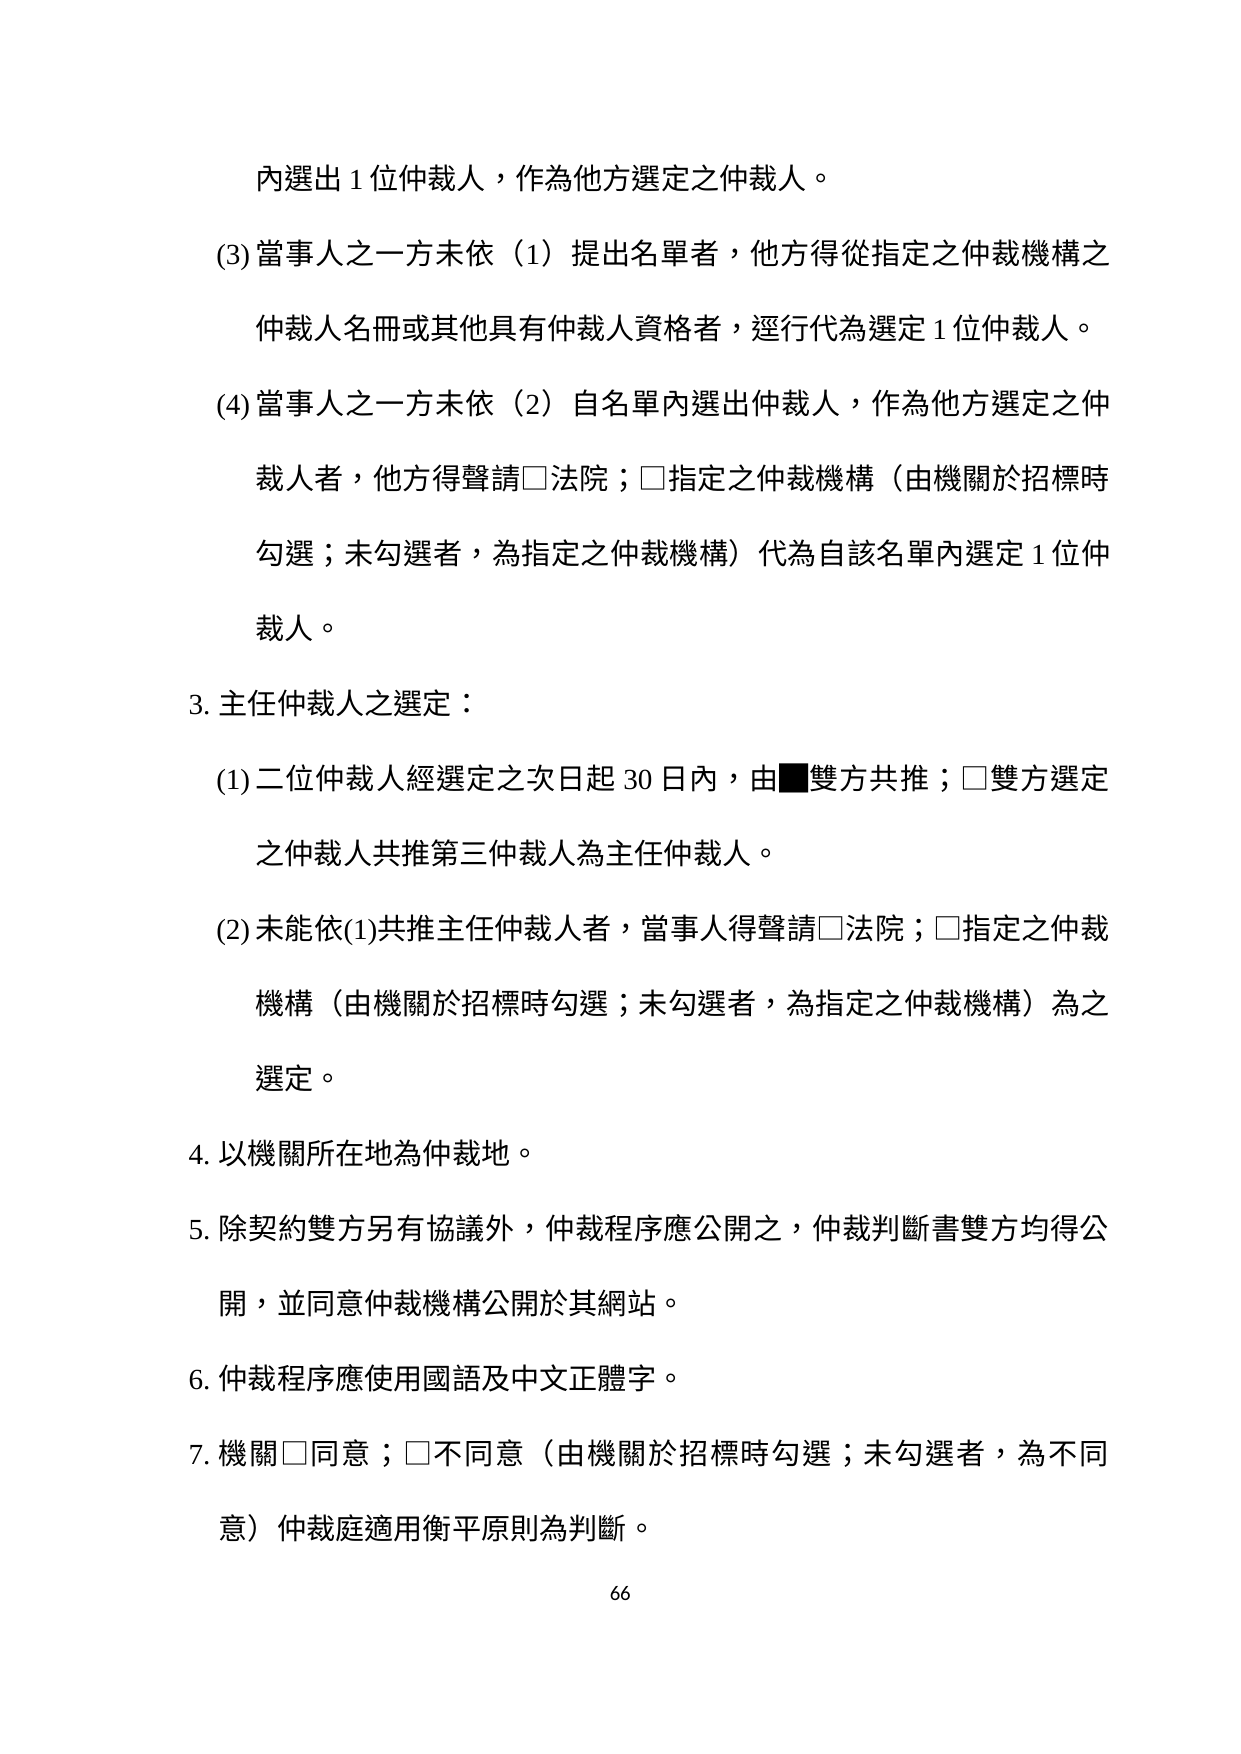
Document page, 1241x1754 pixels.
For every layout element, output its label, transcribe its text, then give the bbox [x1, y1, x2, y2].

list 機關□同意；□不同意（由機關於招標時勾選；未勾選者，為不同意）仲裁庭適用衡平原則為判斷。 [188, 1414, 1110, 1564]
list 未能依(1)共推主任仲裁人者，當事人得聲請□法院；□指定之仲裁機構（由機關於招標時勾選；未勾選者，為指定之仲裁機構）為之選定。 [216, 889, 1110, 1114]
list 主任仲裁人之選定： [188, 664, 1110, 739]
list 仲裁程序應使用國語及中文正體字。 [188, 1339, 1110, 1414]
list 內選出1位仲裁人，作為他方選定之仲裁人。 [216, 139, 1110, 214]
list 除契約雙方另有協議外，仲裁程序應公開之，仲裁判斷書雙方均得公開，並同意仲裁機構公開於其網站。 [188, 1189, 1110, 1339]
list 當事人之一方未依（1）提出名單者，他方得從指定之仲裁機構之仲裁人名冊或其他具有仲裁人資格者，逕行代為選定1位仲裁人。 [216, 214, 1110, 364]
list 當事人之一方未依（2）自名單內選出仲裁人，作為他方選定之仲裁人者，他方得聲請□法院；□指定之仲裁機構（由機關於招標時勾選；未勾選者，為指定之仲裁機構）代為自該名單內選定1位仲裁人。 [216, 364, 1110, 664]
list 二位仲裁人經選定之次日起30日內，由█雙方共推；□雙方選定之仲裁人共推第三仲裁人為主任仲裁人。 [216, 739, 1110, 889]
list 以機關所在地為仲裁地。 [188, 1114, 1110, 1189]
